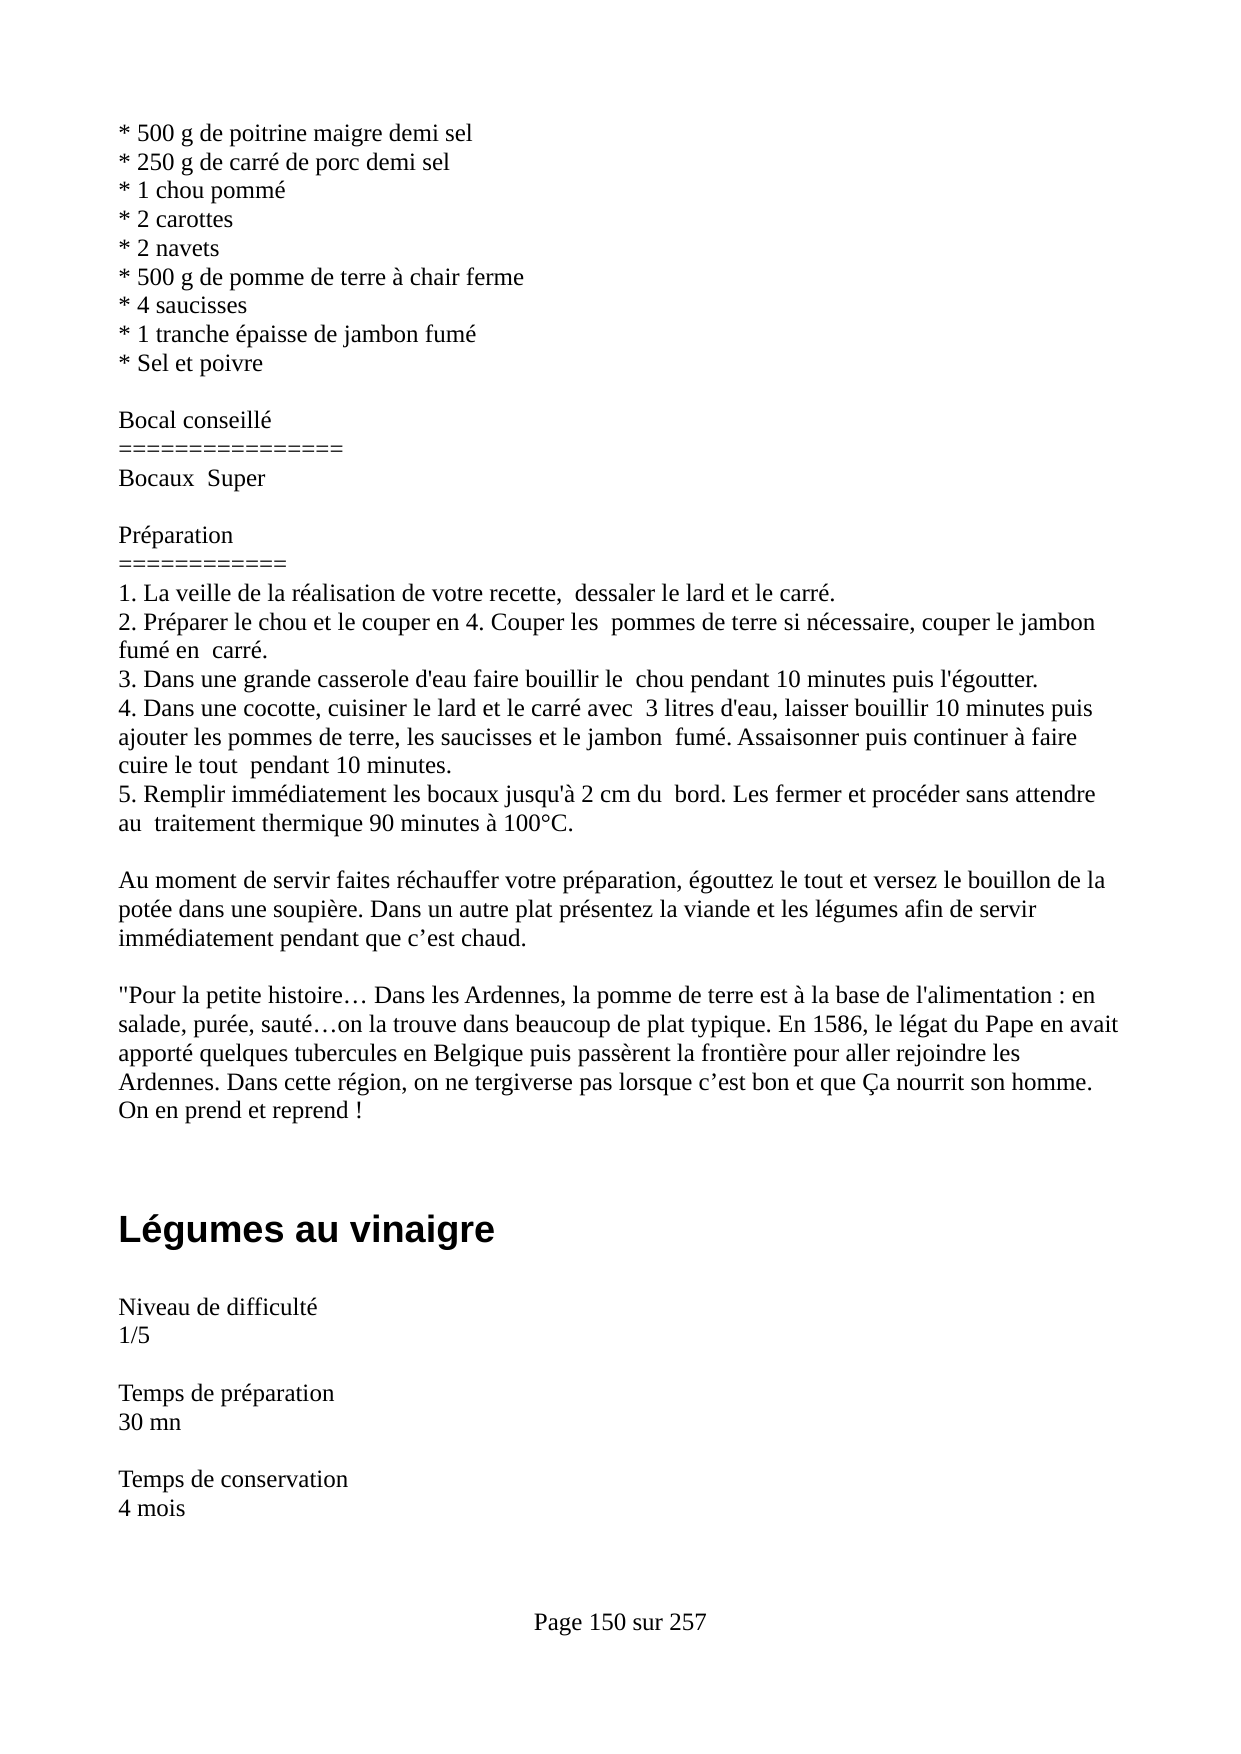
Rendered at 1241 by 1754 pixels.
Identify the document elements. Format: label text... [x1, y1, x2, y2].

text 1. La veille de la réalisation de votre recette, dessaler le lard et le carré. [118, 578, 1122, 607]
text ================ [118, 434, 1122, 463]
subtitle Légumes au vinaigre [118, 1207, 1122, 1251]
text 3. Dans une grande casserole d'eau faire bouillir le chou pendant 10 minutes puis l'égoutter. [118, 664, 1122, 693]
text Niveau de difficulté [118, 1292, 1122, 1321]
text ============ [118, 549, 1122, 578]
text * 500 g de pomme de terre à chair ferme [118, 262, 1122, 291]
text Bocal conseillé [118, 406, 1122, 434]
text "Pour la petite histoire… Dans les Ardennes, la pomme de terre est à la base de l'alimentation : en salade, purée, sauté…on la trouve dans beaucoup de plat typique. En 1586, le légat du Pape en avait apporté quelques tubercules en Belgique puis passèrent la frontière pour aller rejoindre les Ardennes. Dans cette région, on ne tergiverse pas lorsque c’est bon et que Ça nourrit son homme. On en prend et reprend ! [118, 981, 1122, 1124]
text Temps de préparation [118, 1378, 1122, 1407]
text * Sel et poivre [118, 348, 1122, 377]
text 30 mn [118, 1407, 1122, 1436]
text * 250 g de carré de porc demi sel [118, 147, 1122, 176]
text 4 mois [118, 1493, 1122, 1522]
text Préparation [118, 521, 1122, 549]
text * 4 saucisses [118, 291, 1122, 319]
text Bocaux Super [118, 463, 1122, 492]
text 1/5 [118, 1321, 1122, 1349]
text * 1 tranche épaisse de jambon fumé [118, 319, 1122, 348]
text * 1 chou pommé [118, 176, 1122, 204]
text * 500 g de poitrine maigre demi sel [118, 118, 1122, 147]
text Temps de conservation [118, 1464, 1122, 1493]
text Au moment de servir faites réchauffer votre préparation, égouttez le tout et versez le bouillon de la potée dans une soupière. Dans un autre plat présentez la viande et les légumes afin de servir immédiatement pendant que c’est chaud. [118, 866, 1122, 952]
text 4. Dans une cocotte, cuisiner le lard et le carré avec 3 litres d'eau, laisser bouillir 10 minutes puis ajouter les pommes de terre, les saucisses et le jambon fumé. Assaisonner puis continuer à faire cuire le tout pendant 10 minutes. [118, 693, 1122, 779]
text 5. Remplir immédiatement les bocaux jusqu'à 2 cm du bord. Les fermer et procéder sans attendre au traitement thermique 90 minutes à 100°C. [118, 779, 1122, 837]
text 2. Préparer le chou et le couper en 4. Couper les pommes de terre si nécessaire, couper le jambon fumé en carré. [118, 607, 1122, 664]
text * 2 carottes [118, 204, 1122, 233]
text * 2 navets [118, 233, 1122, 262]
